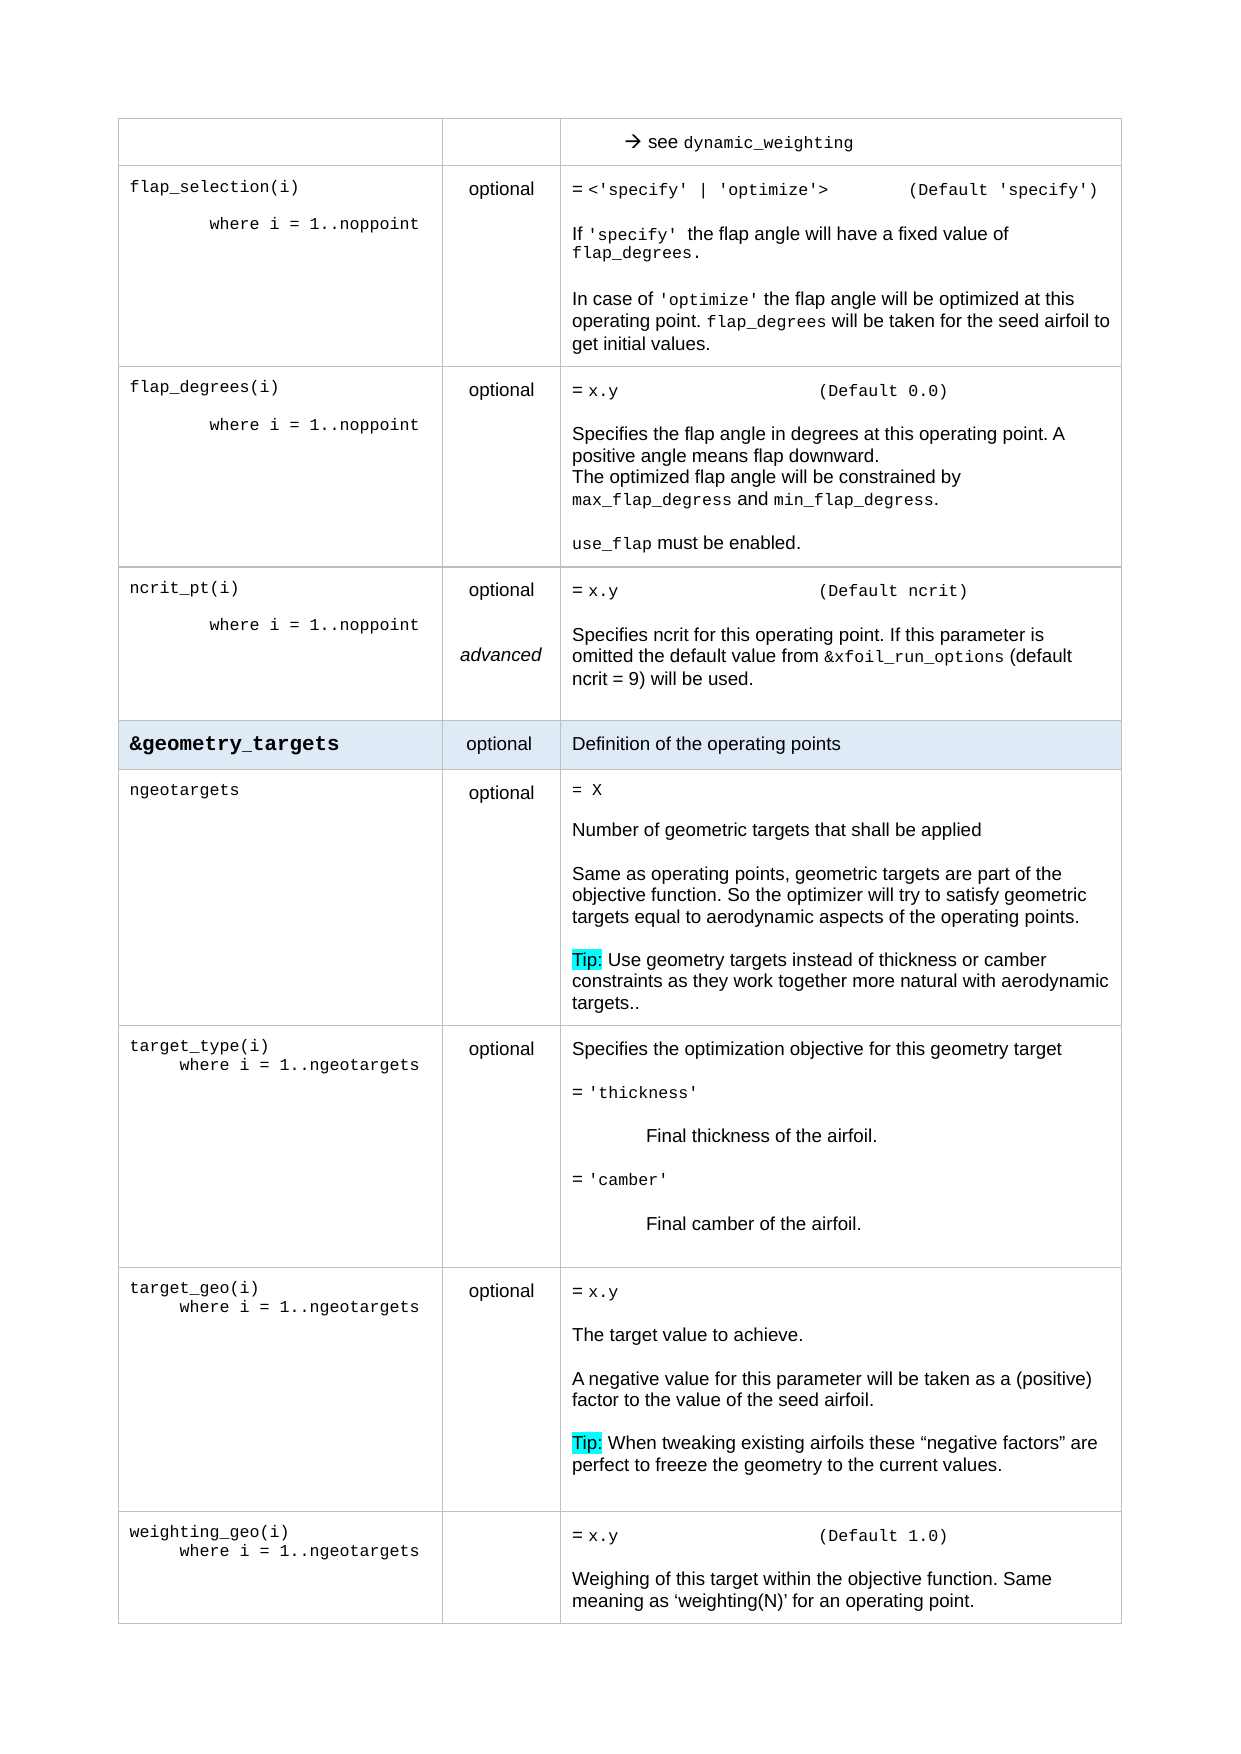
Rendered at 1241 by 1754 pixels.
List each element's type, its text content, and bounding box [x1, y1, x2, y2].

table_cell flap_selection(i) where i = 1..noppoint [119, 166, 442, 366]
table_cell Specifies the optimization objective for this geometry target = 'thickness' Final thickness of the airfoil. = 'camber' Final camber of the airfoil. [561, 1026, 1121, 1267]
table_cell flap_degrees(i) where i = 1..noppoint [119, 367, 442, 566]
table_cell ngeotargets [119, 770, 442, 1025]
table_cell Definition of the operating points [561, 721, 1121, 769]
table_cell = <'specify' | 'optimize'> (Default 'specify') If 'specify' the flap angle will have a fixed value of flap_degrees. In case of 'optimize' the flap angle will be optimized at this operating point. flap_degrees will be taken for the seed airfoil to get initial values. [561, 166, 1121, 366]
table_cell ncrit_pt(i) where i = 1..noppoint [119, 568, 442, 720]
table_cell target_type(i) where i = 1..ngeotargets [119, 1026, 442, 1267]
table_cell optional [443, 166, 560, 366]
table_cell  see dynamic_weighting [561, 119, 1121, 165]
table_cell optional [443, 1026, 560, 1267]
table_cell = x.y (Default 1.0) Weighing of this target within the objective function. Same meaning as ‘weighting(N)’ for an operating point. [561, 1512, 1121, 1623]
table_cell [443, 119, 560, 165]
table_cell target_geo(i) where i = 1..ngeotargets [119, 1268, 442, 1511]
table_cell optional [443, 770, 560, 1025]
table_cell = x.y (Default 0.0) Specifies the flap angle in degrees at this operating point. A positive angle means flap downward. The optimized flap angle will be constrained by max_flap_degress and min_flap_degress. use_flap must be enabled. [561, 367, 1121, 566]
table_cell weighting_geo(i) where i = 1..ngeotargets [119, 1512, 442, 1623]
table_cell optional [443, 721, 560, 769]
table_cell &geometry_targets [119, 721, 442, 769]
table_cell optional [443, 1268, 560, 1511]
table_cell = x.y The target value to achieve. A negative value for this parameter will be taken as a (positive) factor to the value of the seed airfoil. Tip: When tweaking existing airfoils these “negative factors” are perfect to freeze the geometry to the current values. [561, 1268, 1121, 1511]
table_cell = X Number of geometric targets that shall be applied Same as operating points, geometric targets are part of the objective function. So the optimizer will try to satisfy geometric targets equal to aerodynamic aspects of the operating points. Tip: Use geometry targets instead of thickness or camber constraints as they work together more natural with aerodynamic targets.. [561, 770, 1121, 1025]
table_cell [443, 1512, 560, 1623]
table_cell optional [443, 367, 560, 566]
table_cell [119, 119, 442, 165]
table_cell = x.y (Default ncrit) Specifies ncrit for this operating point. If this parameter is omitted the default value from &xfoil_run_options (default ncrit = 9) will be used. [561, 568, 1121, 720]
table_cell optional advanced [443, 568, 560, 720]
